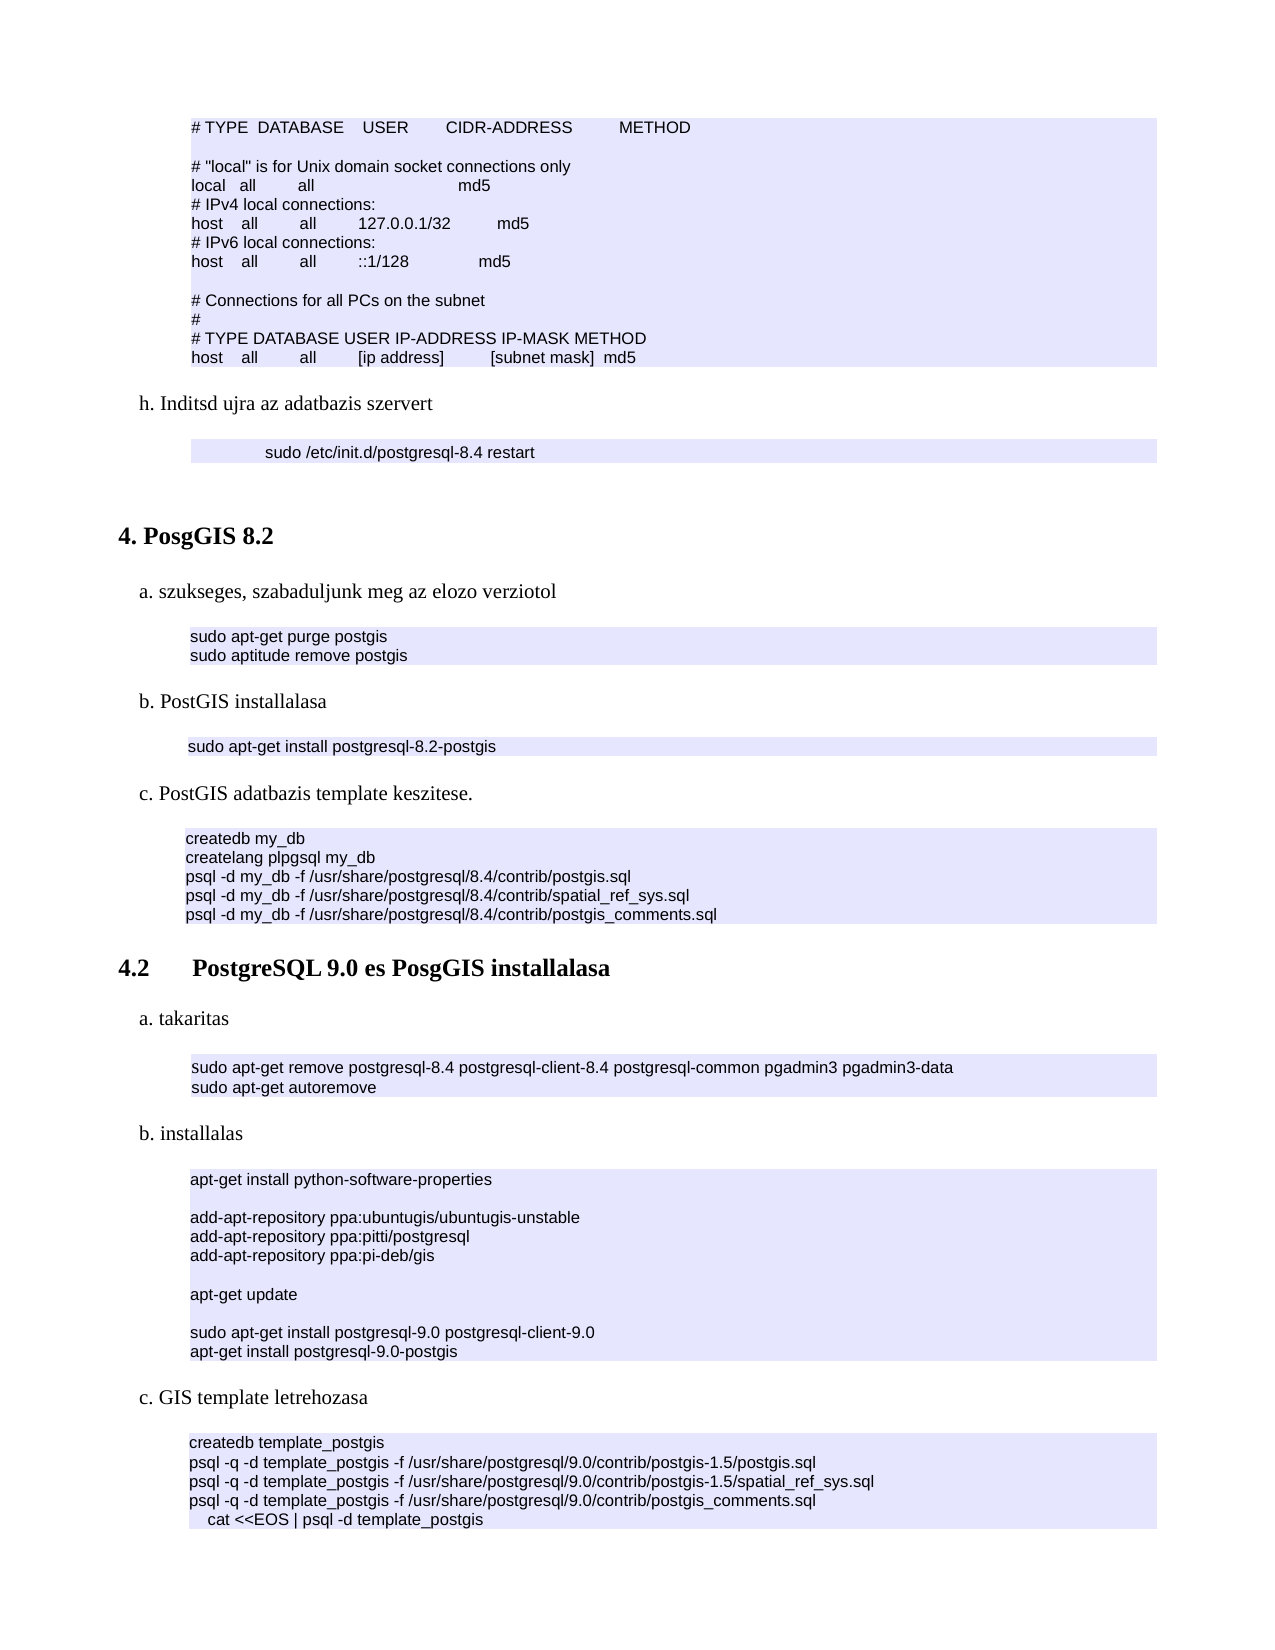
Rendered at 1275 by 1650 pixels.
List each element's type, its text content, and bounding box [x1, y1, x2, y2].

text add-apt-repository ppa:ubuntugis/ubuntugis-unstable [190, 1208, 1157, 1227]
text psql -d my_db -f /usr/share/postgresql/8.4/contrib/postgis_comments.sql [185, 905, 1157, 924]
text sudo apt-get remove postgresql-8.4 postgresql-client-8.4 postgresql-common pgadmin3 pgadmin3-data [191, 1054, 1157, 1078]
text c. GIS template letrehozasa [118, 1385, 1157, 1409]
text createdb my_db [185, 828, 1157, 848]
text add-apt-repository ppa:pi-deb/gis [190, 1246, 1157, 1265]
text sudo /etc/init.d/postgresql-8.4 restart [191, 439, 1157, 463]
text sudo aptitude remove postgis [190, 646, 1157, 665]
text psql -q -d template_postgis -f /usr/share/postgresql/9.0/contrib/postgis_comments.sql [189, 1491, 1157, 1510]
text # TYPE DATABASE USER CIDR-ADDRESS METHOD [191, 118, 1157, 137]
text 4.2 PostgreSQL 9.0 es PosgGIS installalasa [118, 953, 1157, 982]
text sudo apt-get install postgresql-9.0 postgresql-client-9.0 [190, 1323, 1157, 1342]
text psql -d my_db -f /usr/share/postgresql/8.4/contrib/postgis.sql [185, 867, 1157, 886]
text sudo apt-get install postgresql-8.2-postgis [188, 737, 1157, 756]
text b. PostGIS installalasa [118, 689, 1157, 713]
text # IPv4 local connections: [191, 195, 1157, 214]
text psql -q -d template_postgis -f /usr/share/postgresql/9.0/contrib/postgis-1.5/postgis.sql [189, 1452, 1157, 1472]
text # TYPE DATABASE USER IP-ADDRESS IP-MASK METHOD [191, 329, 1157, 348]
text psql -q -d template_postgis -f /usr/share/postgresql/9.0/contrib/postgis-1.5/spatial_ref_sys.sql [189, 1472, 1157, 1491]
text # Connections for all PCs on the subnet [191, 291, 1157, 310]
text b. installalas [118, 1121, 1157, 1145]
text apt-get install postgresql-9.0-postgis [190, 1342, 1157, 1361]
text host all all 127.0.0.1/32 md5 [191, 214, 1157, 233]
text a. szukseges, szabaduljunk meg az elozo verziotol [118, 578, 1157, 603]
text sudo apt-get autoremove [191, 1078, 1157, 1097]
text add-apt-repository ppa:pitti/postgresql [190, 1227, 1157, 1246]
text host all all [ip address] [subnet mask] md5 [191, 348, 1157, 367]
text # IPv6 local connections: [191, 233, 1157, 252]
text createdb template_postgis [189, 1433, 1157, 1452]
text apt-get update [190, 1284, 1157, 1304]
text host all all ::1/128 md5 [191, 252, 1157, 271]
text cat <<EOS | psql -d template_postgis [189, 1510, 1157, 1529]
text c. PostGIS adatbazis template keszitese. [118, 780, 1157, 804]
text # "local" is for Unix domain socket connections only [191, 156, 1157, 176]
text psql -d my_db -f /usr/share/postgresql/8.4/contrib/spatial_ref_sys.sql [185, 886, 1157, 905]
text 4. PosgGIS 8.2 [118, 521, 1157, 550]
text local all all md5 [191, 176, 1157, 195]
text sudo apt-get purge postgis [190, 627, 1157, 646]
text a. takaritas [118, 1006, 1157, 1030]
text createlang plpgsql my_db [185, 848, 1157, 867]
text h. Inditsd ujra az adatbazis szervert [118, 391, 1157, 415]
text # [191, 310, 1157, 329]
text apt-get install python-software-properties [190, 1169, 1157, 1189]
